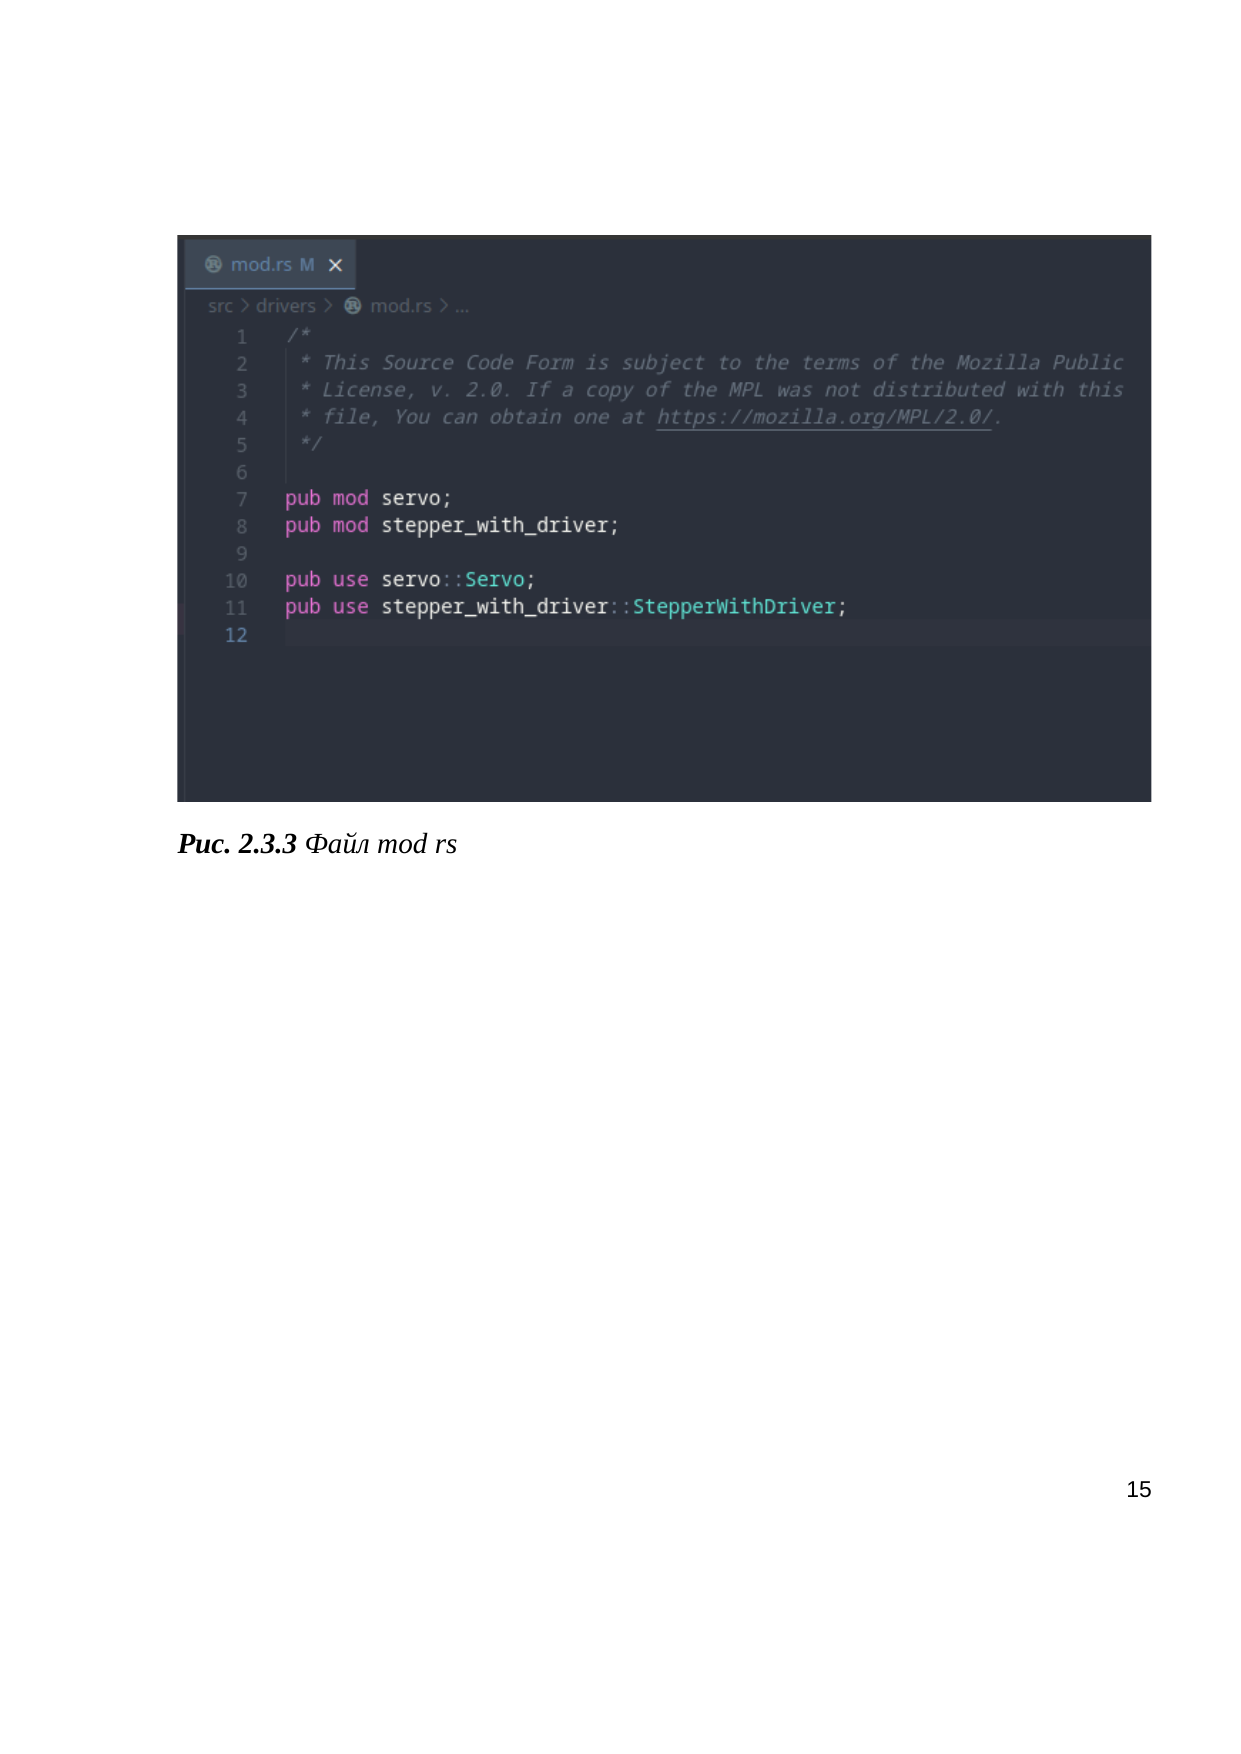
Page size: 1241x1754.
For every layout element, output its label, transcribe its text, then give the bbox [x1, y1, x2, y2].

picture [177, 235, 1152, 802]
text Рис. 2.3.3 Файл mod rs [177, 827, 1152, 860]
